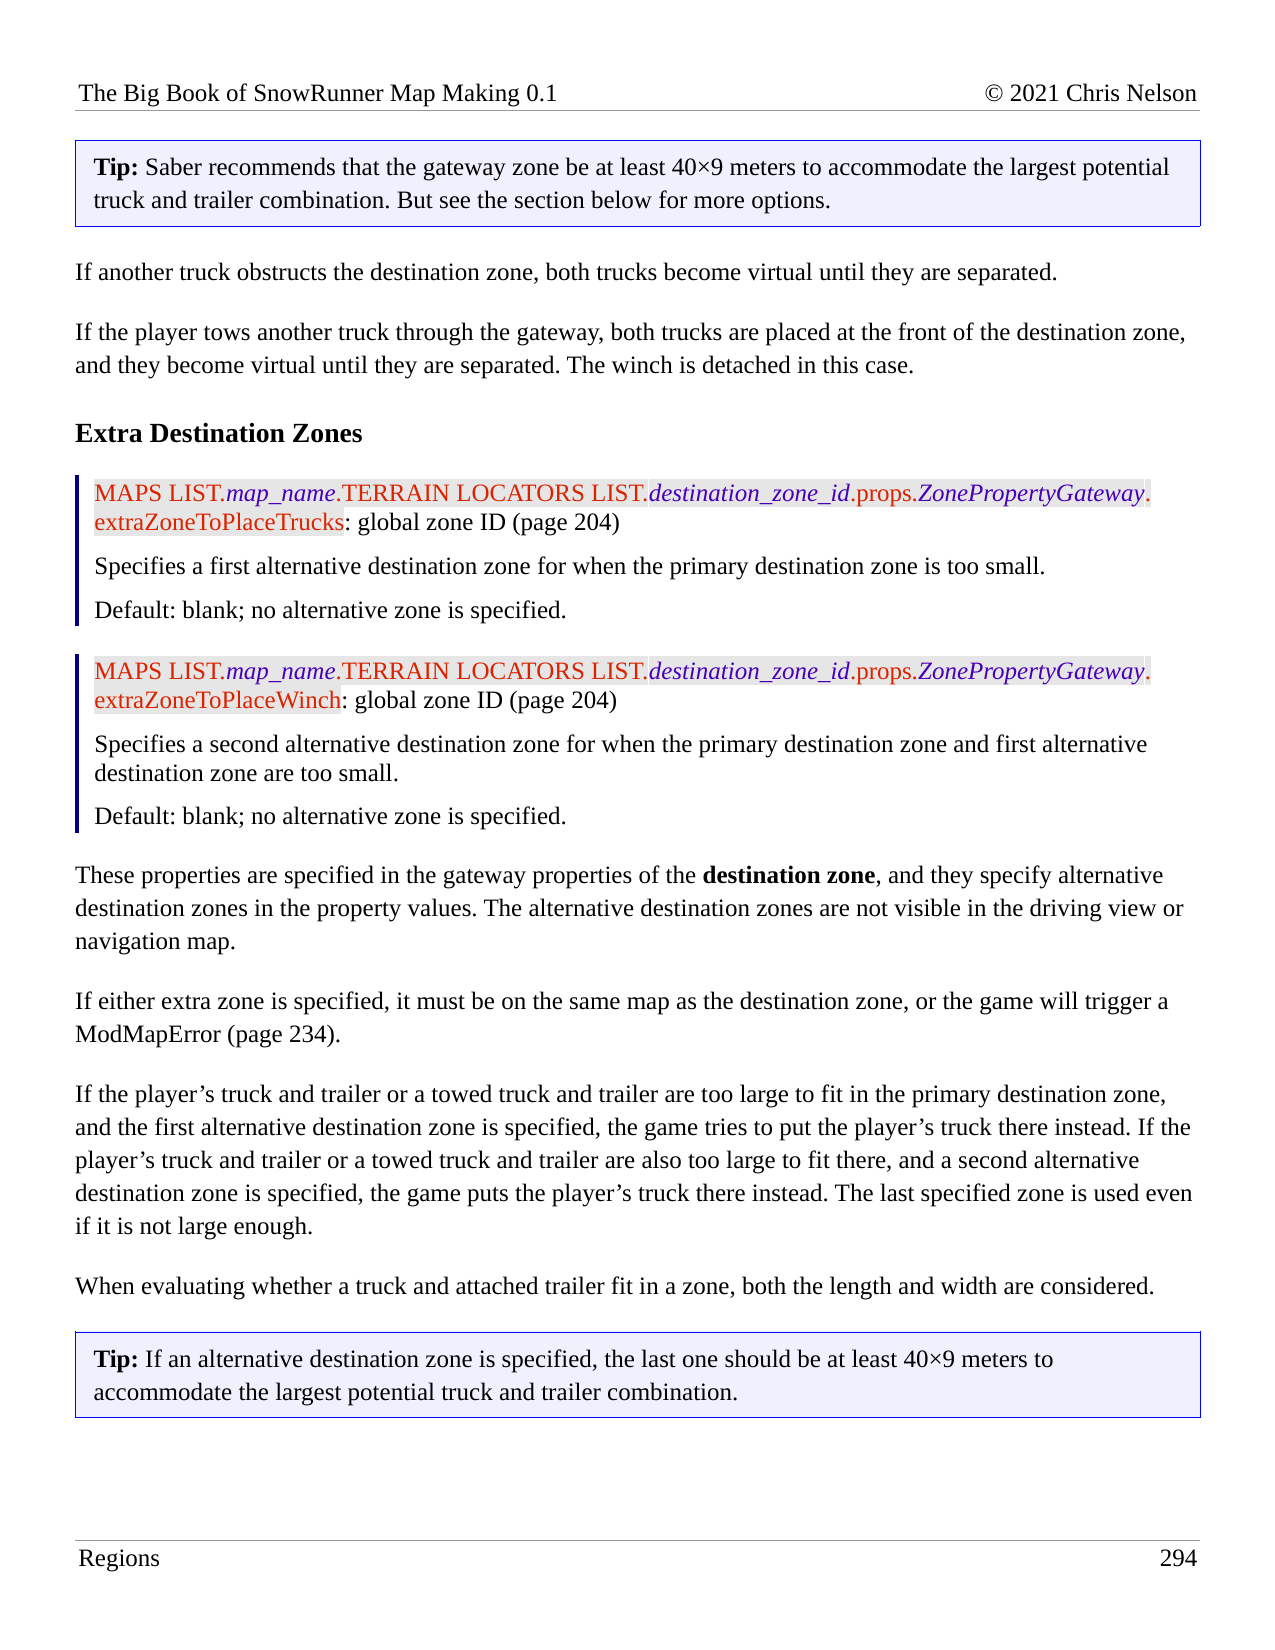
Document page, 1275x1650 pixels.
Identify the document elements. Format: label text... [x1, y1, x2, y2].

subtitle Extra Destination Zones [75, 417, 1200, 448]
text If another truck obstructs the destination zone, both trucks become virtual until they are separated. [75, 257, 1200, 286]
list Saber recommends that the gateway zone be at least 40×9 meters to accommodate the largest potential truck and trailer combination. But see the section below for more options. [76, 141, 1200, 226]
text Specifies a second alternative destination zone for when the primary destination zone and first alternative destination zone are too small. [79, 726, 1200, 786]
text If either extra zone is specified, it must be on the same map as the destination zone, or the game will trigger a ModMapError (page 234). [75, 986, 1200, 1048]
text MAPS LIST.map_name.TERRAIN LOCATORS LIST.destination_zone_id.props.ZonePropertyGateway. extraZoneToPlaceTrucks: global zone ID (page 204) [79, 475, 1200, 536]
text If the player’s truck and trailer or a towed truck and trailer are too large to fit in the primary destination zone, and the first alternative destination zone is specified, the game tries to put the player’s truck there instead. If the player’s truck and trailer or a towed truck and trailer are also too large to fit there, and a second alternative destination zone is specified, the game puts the player’s truck there instead. The last specified zone is used even if it is not large enough. [75, 1079, 1200, 1240]
list If an alternative destination zone is specified, the last one should be at least 40×9 meters to accommodate the largest potential truck and trailer combination. [76, 1333, 1200, 1417]
text When evaluating whether a truck and attached trailer fit in a zone, both the length and width are considered. [75, 1271, 1200, 1300]
text If the player tows another truck through the gateway, both trucks are placed at the front of the destination zone, and they become virtual until they are separated. The winch is detached in this case. [75, 317, 1200, 379]
text Default: blank; no alternative zone is specified. [79, 798, 1200, 833]
text These properties are specified in the gateway properties of the destination zone, and they specify alternative destination zones in the property values. The alternative destination zones are not visible in the driving view or navigation map. [75, 860, 1200, 955]
text Default: blank; no alternative zone is specified. [79, 592, 1200, 626]
text Specifies a first alternative destination zone for when the primary destination zone is too small. [79, 548, 1200, 580]
text MAPS LIST.map_name.TERRAIN LOCATORS LIST.destination_zone_id.props.ZonePropertyGateway. extraZoneToPlaceWinch: global zone ID (page 204) [75, 653, 1200, 714]
